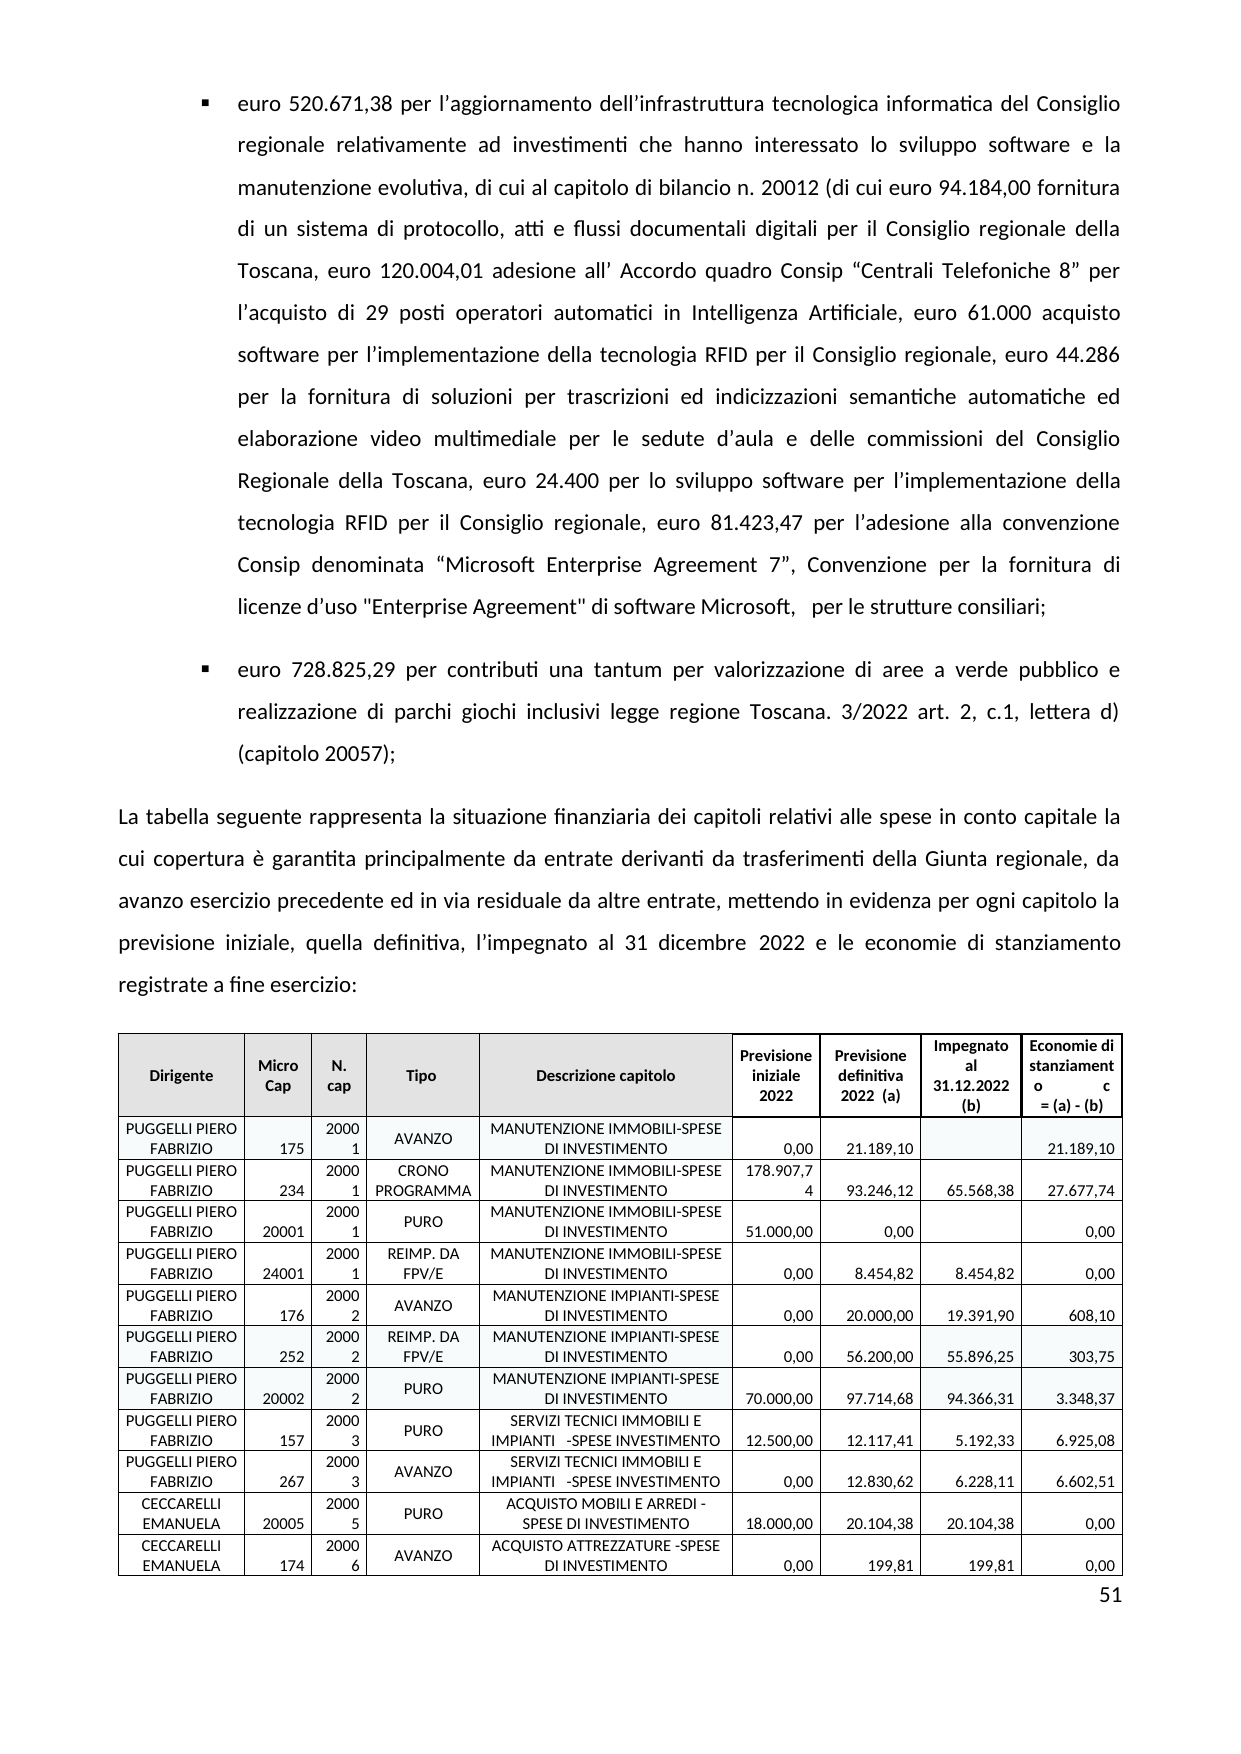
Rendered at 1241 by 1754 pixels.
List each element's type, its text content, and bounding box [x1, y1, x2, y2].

table_cell CECCARELLI EMANUELA [119, 1535, 244, 1575]
table_cell 21.189,10 [1022, 1118, 1122, 1159]
table_cell MANUTENZIONE IMMOBILI-SPESE DI INVESTIMENTO [480, 1160, 732, 1200]
table_cell AVANZO [367, 1535, 479, 1575]
table_cell AVANZO [367, 1285, 479, 1325]
table_cell 8.454,82 [821, 1243, 920, 1284]
table_cell 70.000,00 [733, 1368, 820, 1409]
table_cell CRONO PROGRAMMA [367, 1160, 479, 1200]
table_cell MANUTENZIONE IMPIANTI-SPESE DI INVESTIMENTO [480, 1368, 732, 1409]
table_cell 303,75 [1022, 1326, 1122, 1367]
table_cell 20.000,00 [821, 1285, 920, 1325]
table_header Impegnato al 31.12.2022 (b) [922, 1035, 1020, 1116]
table_cell 0,00 [733, 1451, 820, 1492]
table_cell SERVIZI TECNICI IMMOBILI E IMPIANTI -SPESE INVESTIMENTO [480, 1410, 732, 1450]
table_cell 20003 [312, 1410, 366, 1450]
table_cell 21.189,10 [821, 1118, 920, 1159]
table_cell 178.907,74 [733, 1160, 820, 1200]
table_cell PUGGELLI PIERO FABRIZIO [119, 1451, 244, 1492]
table_cell [921, 1201, 1021, 1242]
table_cell REIMP. DA FPV/E [367, 1243, 479, 1284]
table_cell 20.104,38 [921, 1493, 1021, 1534]
table_cell CECCARELLI EMANUELA [119, 1493, 244, 1534]
table_cell 0,00 [733, 1243, 820, 1284]
table_cell 20002 [245, 1368, 311, 1409]
table_cell PUGGELLI PIERO FABRIZIO [119, 1201, 244, 1242]
table_cell 157 [245, 1410, 311, 1450]
table_cell 8.454,82 [921, 1243, 1021, 1284]
table_cell 5.192,33 [921, 1410, 1021, 1450]
table_cell 12.830,62 [821, 1451, 920, 1492]
table_cell MANUTENZIONE IMMOBILI-SPESE DI INVESTIMENTO [480, 1117, 732, 1159]
table_cell 0,00 [733, 1326, 820, 1367]
table_cell AVANZO [367, 1117, 479, 1159]
table_cell 608,10 [1022, 1285, 1122, 1325]
table_cell 94.366,31 [921, 1368, 1021, 1409]
table_cell 55.896,25 [921, 1326, 1021, 1367]
table_header Tipo [367, 1034, 479, 1116]
table_cell 20001 [312, 1201, 366, 1242]
list euro 728.825,29 per contributi una tantum per valorizzazione di aree a verde pubblico e realizzazione di parchi giochi inclusivi legge regione Toscana. 3/2022 art. 2, c.1, lettera d) (capitolo 20057); [200, 655, 1122, 767]
table_cell PURO [367, 1201, 479, 1242]
table_cell 199,81 [821, 1535, 920, 1575]
table_cell 0,00 [821, 1201, 920, 1242]
table_cell PUGGELLI PIERO FABRIZIO [119, 1368, 244, 1409]
table_cell 27.677,74 [1022, 1160, 1122, 1200]
table_cell PUGGELLI PIERO FABRIZIO [119, 1243, 244, 1284]
table_cell 51.000,00 [733, 1201, 820, 1242]
table_cell 0,00 [1022, 1535, 1122, 1575]
table_cell 20001 [245, 1201, 311, 1242]
table_cell PUGGELLI PIERO FABRIZIO [119, 1410, 244, 1450]
table_cell 20003 [312, 1451, 366, 1492]
table_cell 0,00 [733, 1285, 820, 1325]
table_cell 20002 [312, 1285, 366, 1325]
table_header Micro Cap [245, 1034, 311, 1116]
table_cell 0,00 [1022, 1243, 1122, 1284]
table_cell PUGGELLI PIERO FABRIZIO [119, 1285, 244, 1325]
table_cell 6.602,51 [1022, 1451, 1122, 1492]
table_cell 20001 [312, 1117, 366, 1159]
table_header Dirigente [119, 1034, 244, 1116]
table_cell 12.500,00 [733, 1410, 820, 1450]
table_header Previsione iniziale 2022 [733, 1035, 819, 1116]
table_cell 24001 [245, 1243, 311, 1284]
table_cell PUGGELLI PIERO FABRIZIO [119, 1326, 244, 1367]
table_cell 252 [245, 1326, 311, 1367]
table_cell PURO [367, 1368, 479, 1409]
table_cell 0,00 [1022, 1493, 1122, 1534]
table_cell 0,00 [733, 1118, 820, 1159]
table_cell MANUTENZIONE IMMOBILI-SPESE DI INVESTIMENTO [480, 1243, 732, 1284]
table_cell 0,00 [1022, 1201, 1122, 1242]
table_cell 20005 [245, 1493, 311, 1534]
table_cell 20001 [312, 1243, 366, 1284]
table_cell 267 [245, 1451, 311, 1492]
table_cell MANUTENZIONE IMPIANTI-SPESE DI INVESTIMENTO [480, 1285, 732, 1325]
table_cell 174 [245, 1535, 311, 1575]
table_cell 93.246,12 [821, 1160, 920, 1200]
table_cell 199,81 [921, 1535, 1021, 1575]
table_cell ACQUISTO ATTREZZATURE -SPESE DI INVESTIMENTO [480, 1535, 732, 1575]
table_header N. cap [312, 1034, 366, 1116]
table_cell 12.117,41 [821, 1410, 920, 1450]
text La tabella seguente rappresenta la situazione finanziaria dei capitoli relativi alle spese in conto capitale la cui copertura è garantita principalmente da entrate derivanti da trasferimenti della Giunta regionale, da avanzo esercizio precedente ed in via residuale da altre entrate, mettendo in evidenza per ogni capitolo la previsione iniziale, quella definitiva, l’impegnato al 31 dicembre 2022 e le economie di stanziamento registrate a fine esercizio: [118, 802, 1122, 998]
table_cell 175 [245, 1117, 311, 1159]
table_cell 6.925,08 [1022, 1410, 1122, 1450]
table_header Previsione definitiva 2022 (a) [821, 1035, 920, 1116]
table_cell 19.391,90 [921, 1285, 1021, 1325]
table_cell PURO [367, 1493, 479, 1534]
table_cell 65.568,38 [921, 1160, 1021, 1200]
table_cell 3.348,37 [1022, 1368, 1122, 1409]
table_cell 6.228,11 [921, 1451, 1021, 1492]
table_cell 234 [245, 1160, 311, 1200]
table_cell MANUTENZIONE IMPIANTI-SPESE DI INVESTIMENTO [480, 1326, 732, 1367]
table_cell ACQUISTO MOBILI E ARREDI -SPESE DI INVESTIMENTO [480, 1493, 732, 1534]
table_cell 20002 [312, 1326, 366, 1367]
table_cell 97.714,68 [821, 1368, 920, 1409]
table_cell MANUTENZIONE IMMOBILI-SPESE DI INVESTIMENTO [480, 1201, 732, 1242]
table_cell 20002 [312, 1368, 366, 1409]
table_cell 176 [245, 1285, 311, 1325]
table_cell 18.000,00 [733, 1493, 820, 1534]
table_cell AVANZO [367, 1451, 479, 1492]
table_cell 20006 [312, 1535, 366, 1575]
table_cell REIMP. DA FPV/E [367, 1326, 479, 1367]
table_cell [921, 1118, 1021, 1159]
table_cell PURO [367, 1410, 479, 1450]
table_cell PUGGELLI PIERO FABRIZIO [119, 1117, 244, 1159]
table_cell SERVIZI TECNICI IMMOBILI E IMPIANTI -SPESE INVESTIMENTO [480, 1451, 732, 1492]
table_cell 0,00 [733, 1535, 820, 1575]
table_cell PUGGELLI PIERO FABRIZIO [119, 1160, 244, 1200]
table_header Descrizione capitolo [480, 1034, 732, 1116]
table_header Economie di stanziamento c = (a) - (b) [1023, 1035, 1121, 1116]
table_cell 20.104,38 [821, 1493, 920, 1534]
table_cell 56.200,00 [821, 1326, 920, 1367]
list euro 520.671,38 per l’aggiornamento dell’infrastruttura tecnologica informatica del Consiglio regionale relativamente ad investimenti che hanno interessato lo sviluppo software e la manutenzione evolutiva, di cui al capitolo di bilancio n. 20012 (di cui euro 94.184,00 fornitura di un sistema di protocollo, atti e flussi documentali digitali per il Consiglio regionale della Toscana, euro 120.004,01 adesione all’ Accordo quadro Consip “Centrali Telefoniche 8” per l’acquisto di 29 posti operatori automatici in Intelligenza Artificiale, euro 61.000 acquisto software per l’implementazione della tecnologia RFID per il Consiglio regionale, euro 44.286 per la fornitura di soluzioni per trascrizioni ed indicizzazioni semantiche automatiche ed elaborazione video multimediale per le sedute d’aula e delle commissioni del Consiglio Regionale della Toscana, euro 24.400 per lo sviluppo software per l’implementazione della tecnologia RFID per il Consiglio regionale, euro 81.423,47 per l’adesione alla convenzione Consip denominata “Microsoft Enterprise Agreement 7”, Convenzione per la fornitura di licenze d’uso "Enterprise Agreement" di software Microsoft, per le strutture consiliari; [200, 89, 1122, 620]
table_cell 20005 [312, 1493, 366, 1534]
table_cell 20001 [312, 1160, 366, 1200]
